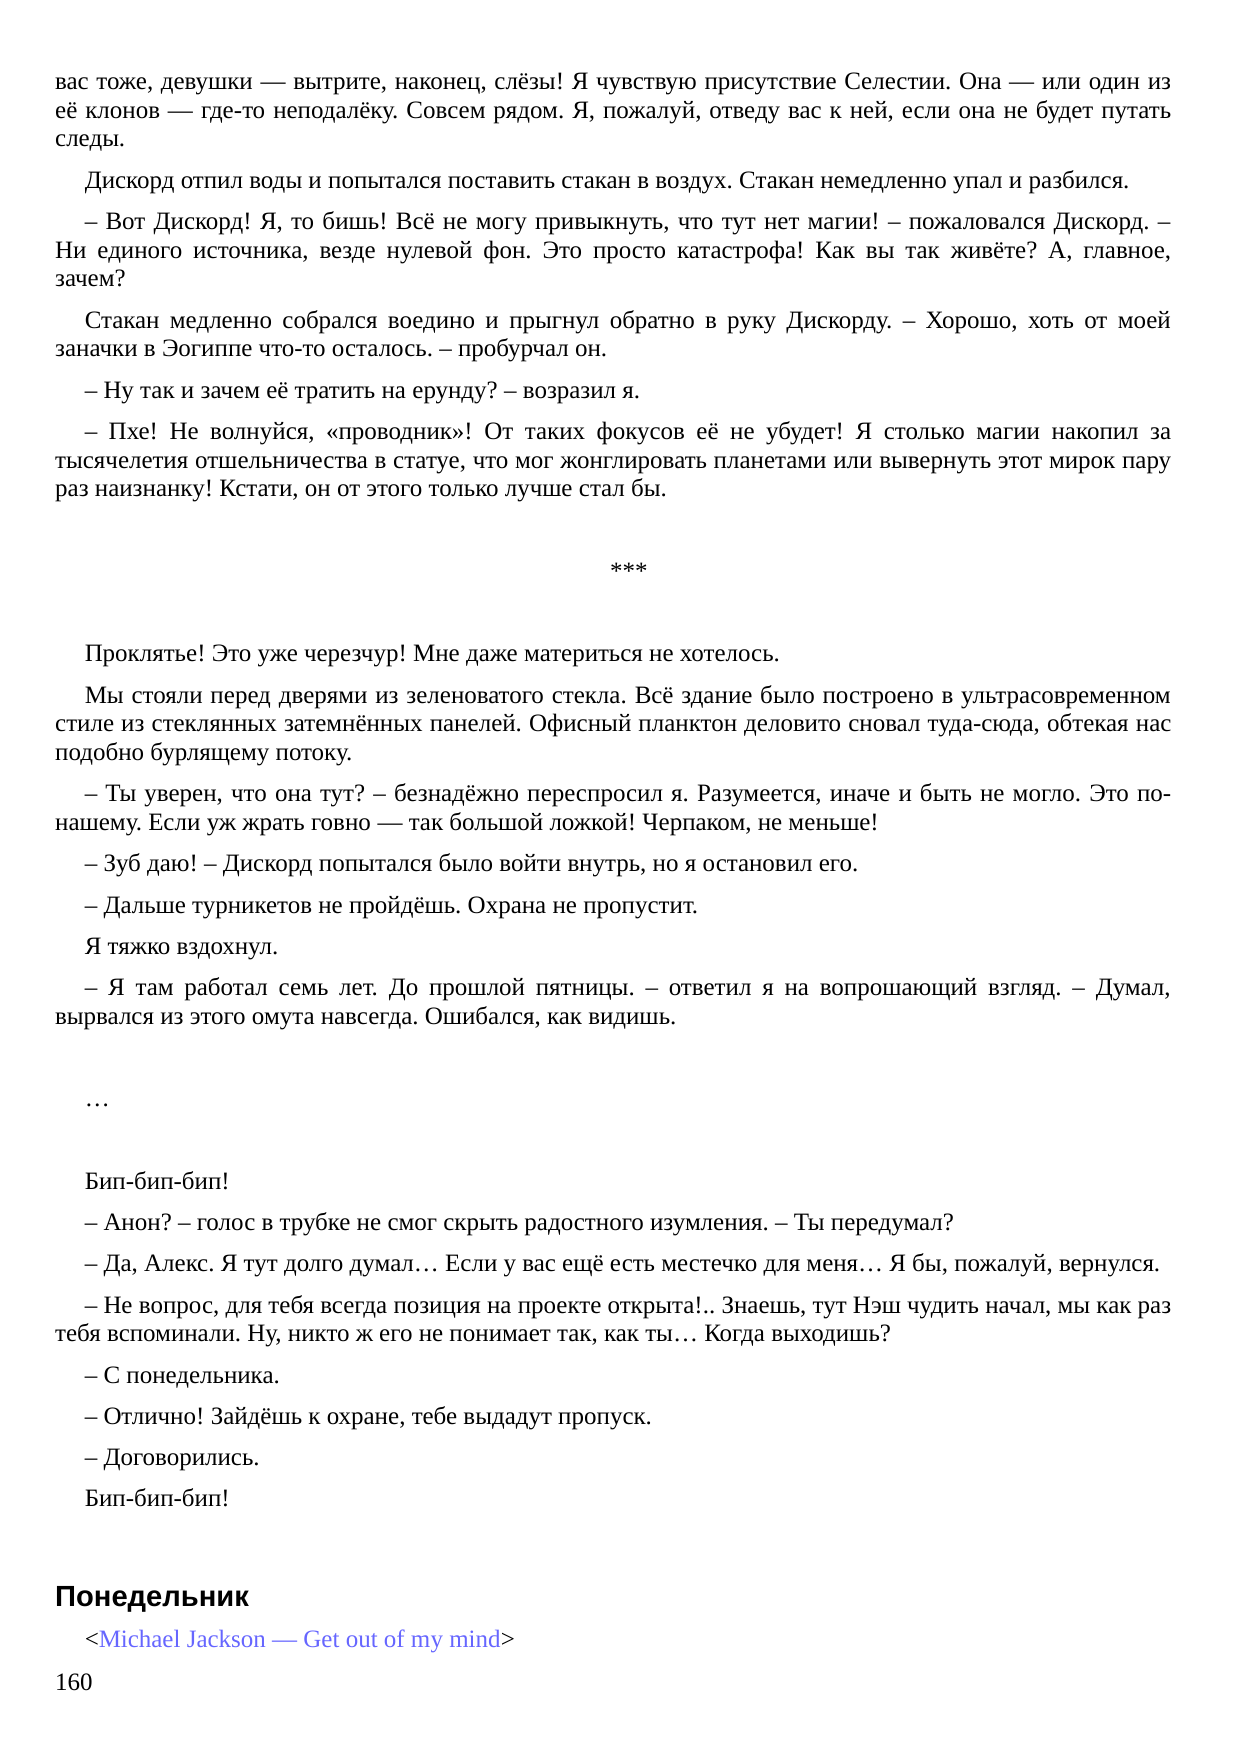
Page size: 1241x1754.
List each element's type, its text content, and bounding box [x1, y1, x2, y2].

text – Дальше турникетов не пройдёшь. Охрана не пропустит. [55, 890, 1173, 918]
text Мы стояли перед дверями из зеленоватого стекла. Всё здание было построено в ультрасовременном стиле из стеклянных затемнённых панелей. Офисный планктон деловито сновал туда-сюда, обтекая нас подобно бурлящему потоку. [55, 680, 1173, 766]
text … [55, 1083, 1173, 1112]
text – Анон? – голос в трубке не смог скрыть радостного изумления. – Ты передумал? [55, 1207, 1173, 1236]
text – Пхе! Не волнуйся, «проводник»! От таких фокусов её не убудет! Я столько магии накопил за тысячелетия отшельничества в статуе, что мог жонглировать планетами или вывернуть этот мирок пару раз наизнанку! Кстати, он от этого только лучше стал бы. [55, 416, 1173, 502]
text – Я там работал семь лет. До прошлой пятницы. – ответил я на вопрошающий взгляд. – Думал, вырвался из этого омута навсегда. Ошибался, как видишь. [55, 972, 1173, 1030]
text – С понедельника. [55, 1360, 1173, 1388]
text – Отлично! Зайдёшь к охране, тебе выдадут пропуск. [55, 1401, 1173, 1430]
text – Не вопрос, для тебя всегда позиция на проекте открыта!.. Знаешь, тут Нэш чудить начал, мы как раз тебя вспоминали. Ну, никто ж его не понимает так, как ты… Когда выходишь? [55, 1290, 1173, 1347]
text Я тяжко вздохнул. [55, 931, 1173, 960]
text – Вот Дискорд! Я, то бишь! Всё не могу привыкнуть, что тут нет магии! – пожаловался Дискорд. – Ни единого источника, везде нулевой фон. Это просто катастрофа! Как вы так живёте? А, главное, зачем? [55, 206, 1173, 292]
text Дискорд отпил воды и попытался поставить стакан в воздух. Стакан немедленно упал и разбился. [55, 165, 1173, 193]
text вас тоже, девушки — вытрите, наконец, слёзы! Я чувствую присутствие Селестии. Она — или один из её клонов — где-то неподалёку. Совсем рядом. Я, пожалуй, отведу вас к ней, если она не будет путать следы. [55, 66, 1173, 152]
text – Ну так и зачем её тратить на ерунду? – возразил я. [55, 375, 1173, 403]
text Стакан медленно собрался воедино и прыгнул обратно в руку Дискорду. – Хорошо, хоть от моей заначки в Эогиппе что-то осталось. – пробурчал он. [55, 305, 1173, 362]
text Бип-бип-бип! [55, 1166, 1173, 1195]
text – Договорились. [55, 1442, 1173, 1471]
subtitle Понедельник [55, 1578, 1173, 1612]
text – Да, Алекс. Я тут долго думал… Если у вас ещё есть местечко для меня… Я бы, пожалуй, вернулся. [55, 1248, 1173, 1277]
text – Зуб даю! – Дискорд попытался было войти внутрь, но я остановил его. [55, 848, 1173, 877]
text – Ты уверен, что она тут? – безнадёжно переспросил я. Разумеется, иначе и быть не могло. Это по-нашему. Если уж жрать говно — так большой ложкой! Черпаком, не меньше! [55, 778, 1173, 836]
text *** [55, 556, 1173, 585]
text Бип-бип-бип! [55, 1483, 1173, 1512]
text <Michael Jackson — Get out of my mind> [55, 1624, 1173, 1653]
text Проклятье! Это уже черезчур! Мне даже материться не хотелось. [55, 638, 1173, 667]
